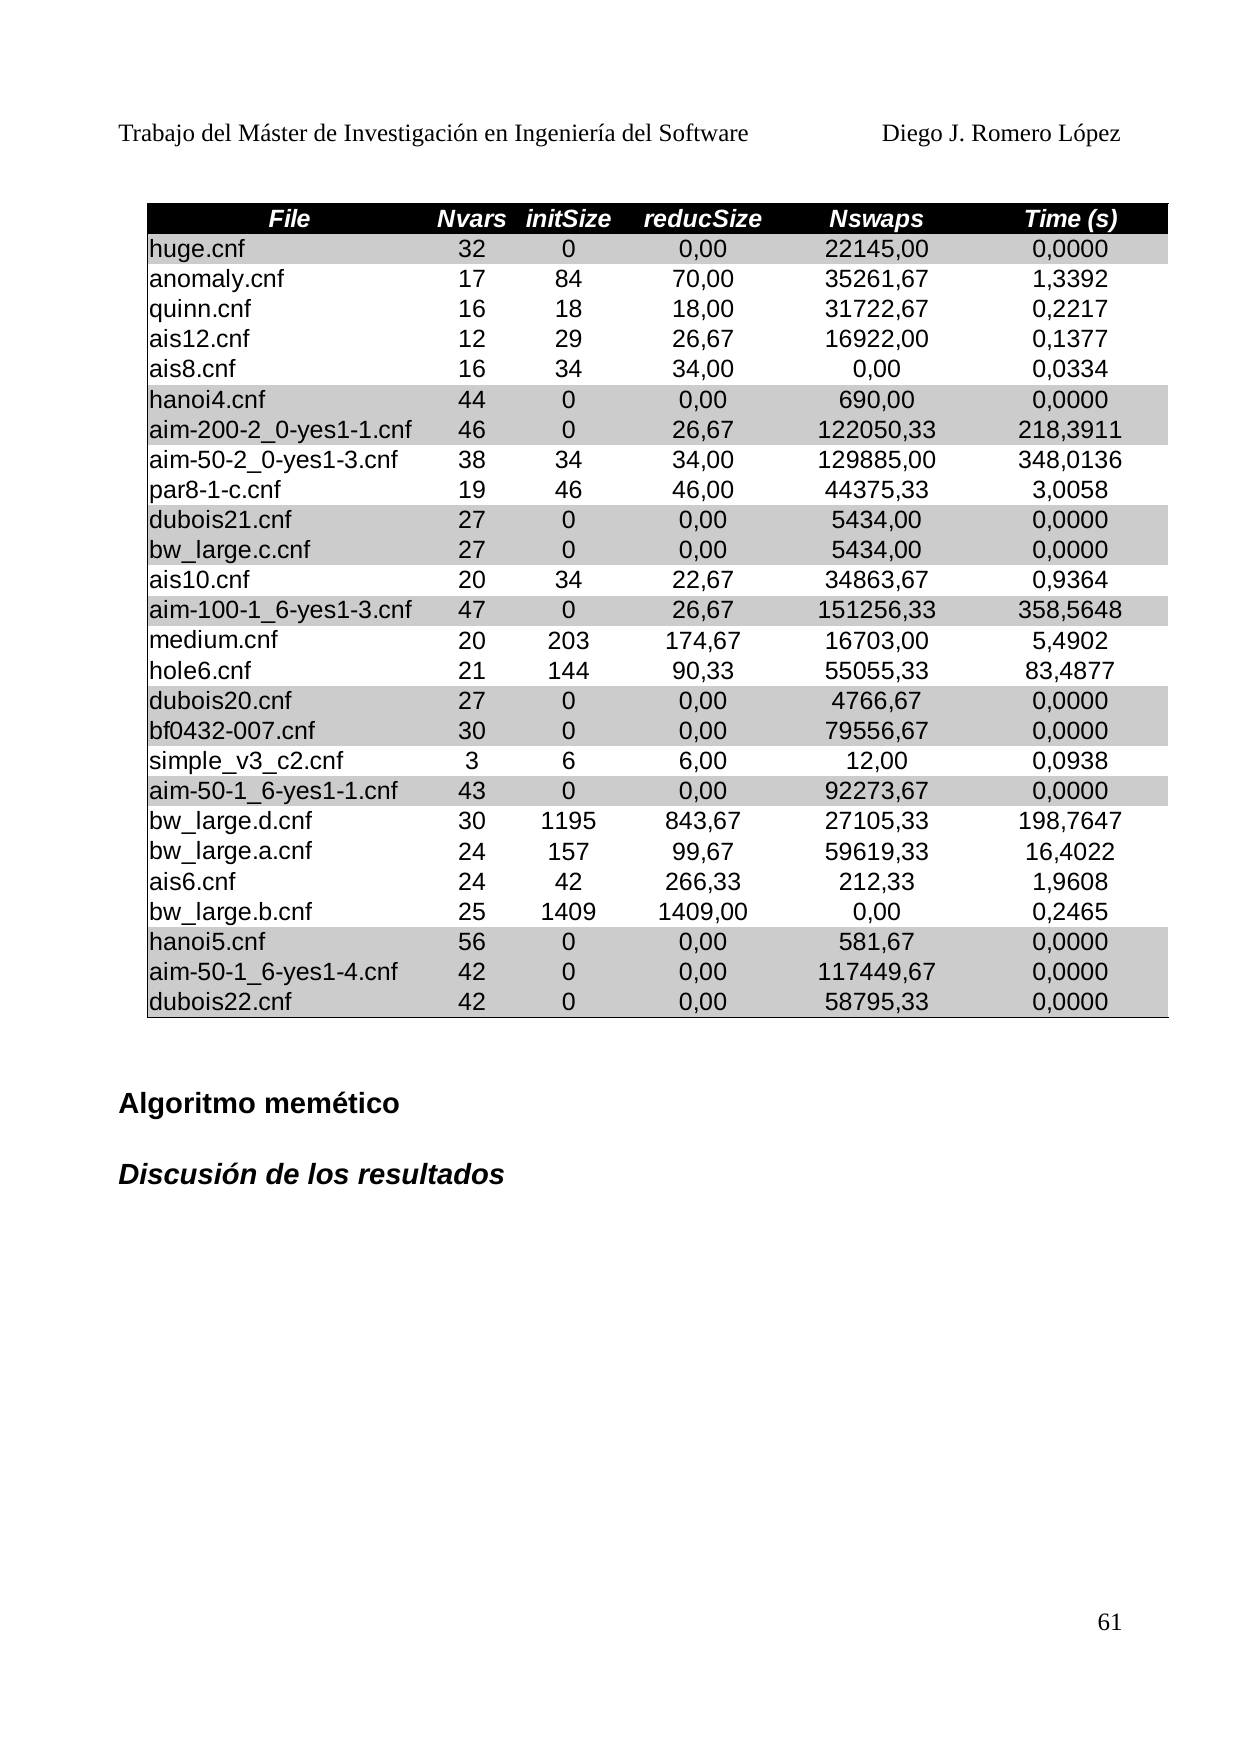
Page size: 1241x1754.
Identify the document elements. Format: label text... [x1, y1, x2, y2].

subtitle Discusión de los resultados [118, 1157, 1122, 1190]
subtitle Algoritmo memético [118, 1086, 1122, 1119]
